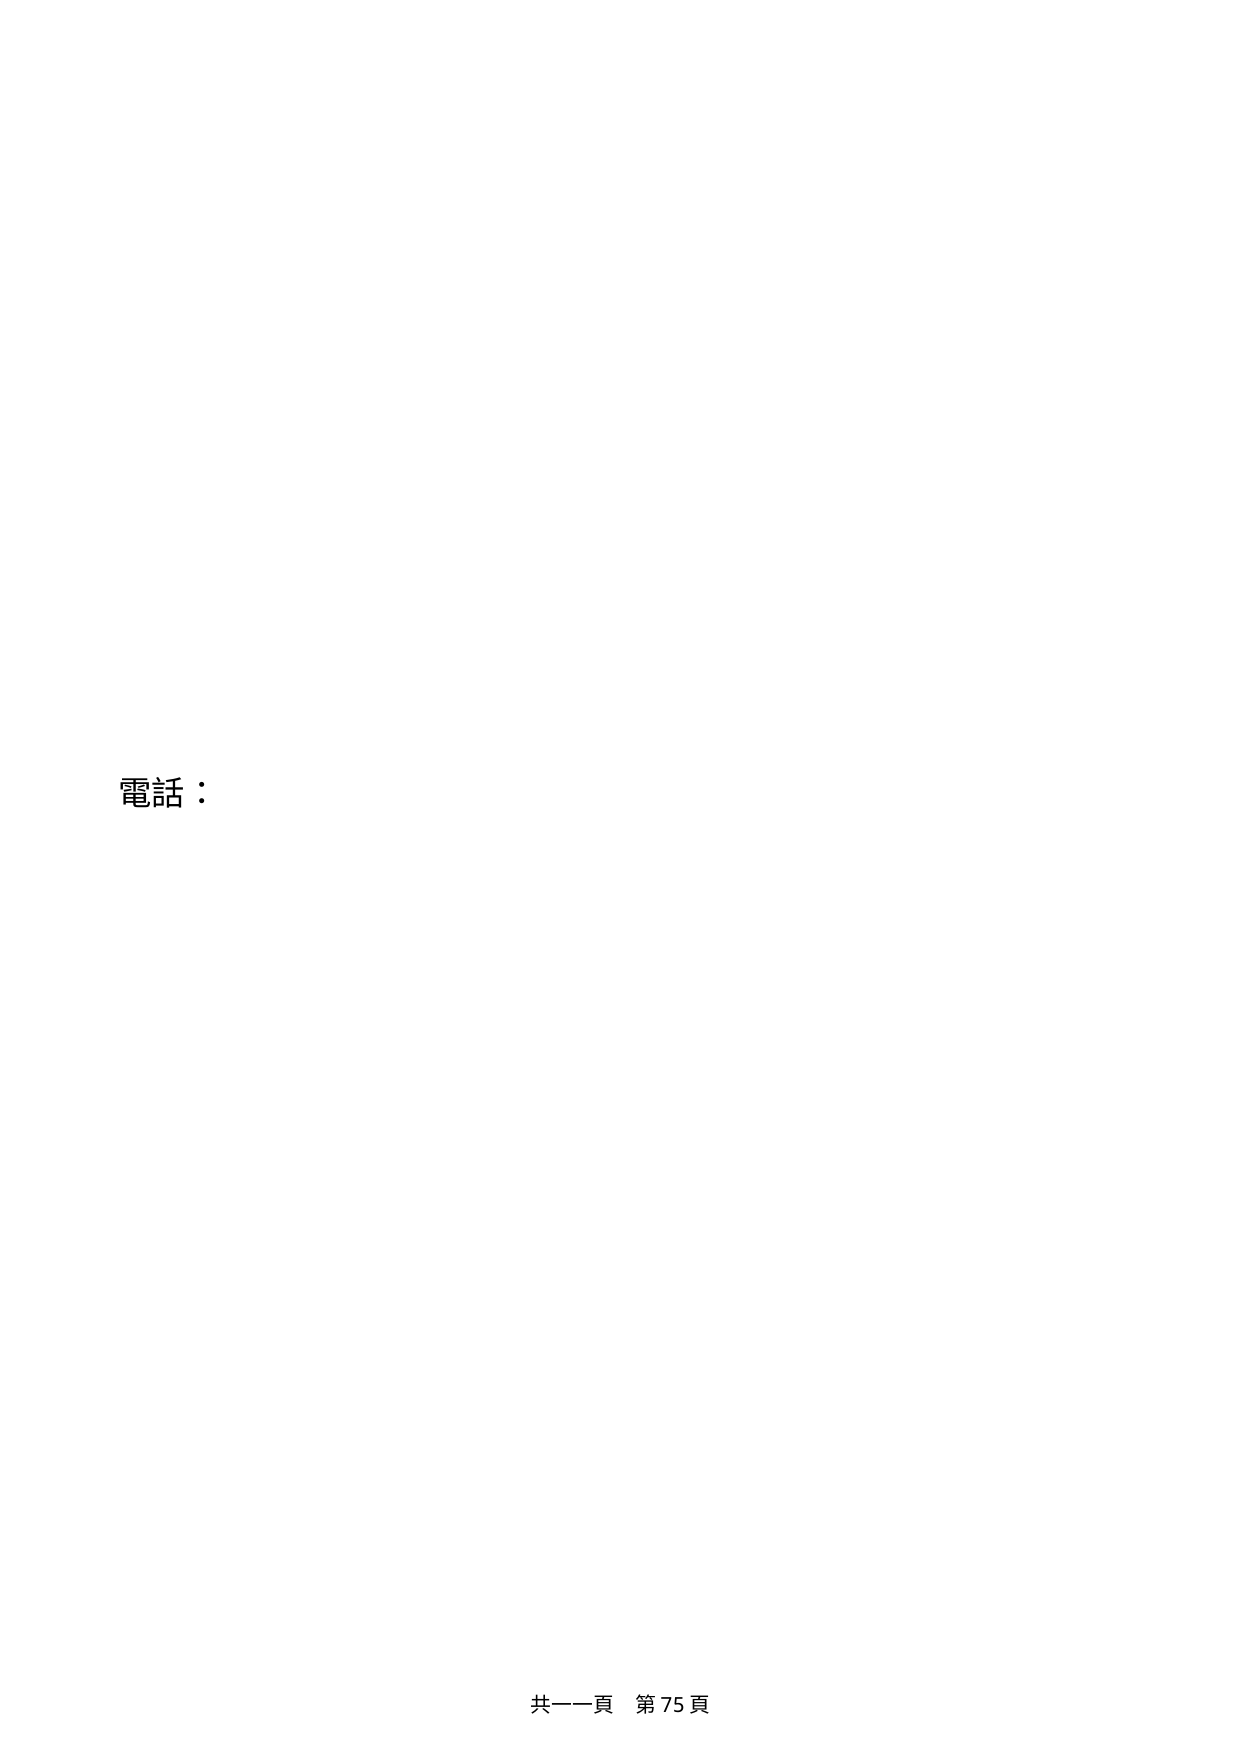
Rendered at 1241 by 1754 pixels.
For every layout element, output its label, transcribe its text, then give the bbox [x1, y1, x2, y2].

text 電話： [118, 749, 1122, 811]
